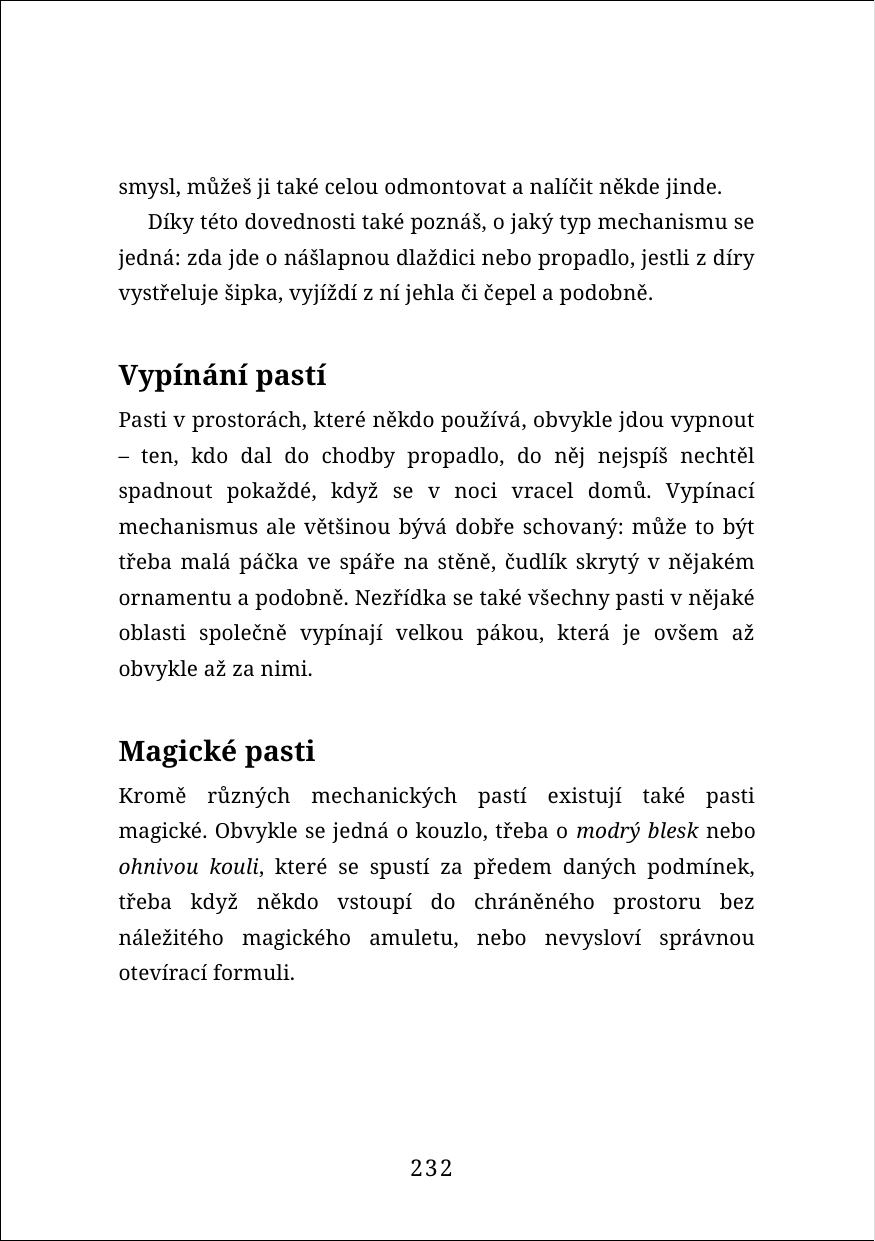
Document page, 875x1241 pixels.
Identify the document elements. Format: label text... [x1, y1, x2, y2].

text Pasti v prostorách, které někdo používá, obvykle jdou vypnout – ten, kdo dal do chodby propadlo, do něj nejspíš nechtěl spadnout pokaždé, když se v noci vracel domů. Vypínací mechanismus ale většinou bývá dobře schovaný: může to být třeba malá páčka ve spáře na stěně, čudlík skrytý v nějakém ornamentu a podobně. Nezřídka se také všechny pasti v nějaké oblasti společně vypínají velkou pákou, která je ovšem až obvykle až za nimi. [118, 405, 756, 682]
subtitle Magické pasti [118, 731, 756, 769]
text Kromě různých mechanických pastí existují také pasti magické. Obvykle se jedná o kouzlo, třeba o modrý blesk nebo ohnivou kouli, které se spustí za předem daných podmínek, třeba když někdo vstoupí do chráněného prostoru bez náležitého magického amuletu, nebo nevysloví správnou otevírací formuli. [118, 781, 756, 987]
text smysl, můžeš ji také celou odmontovat a nalíčit někde jinde. Díky této dovednosti také poznáš, o jaký typ mechanismu se jedná: zda jde o nášlapnou dlaždici nebo propadlo, jestli z díry vystřeluje šipka, vyjíždí z ní jehla či čepel a podobně. [118, 172, 756, 307]
subtitle Vypínání pastí [118, 355, 756, 393]
